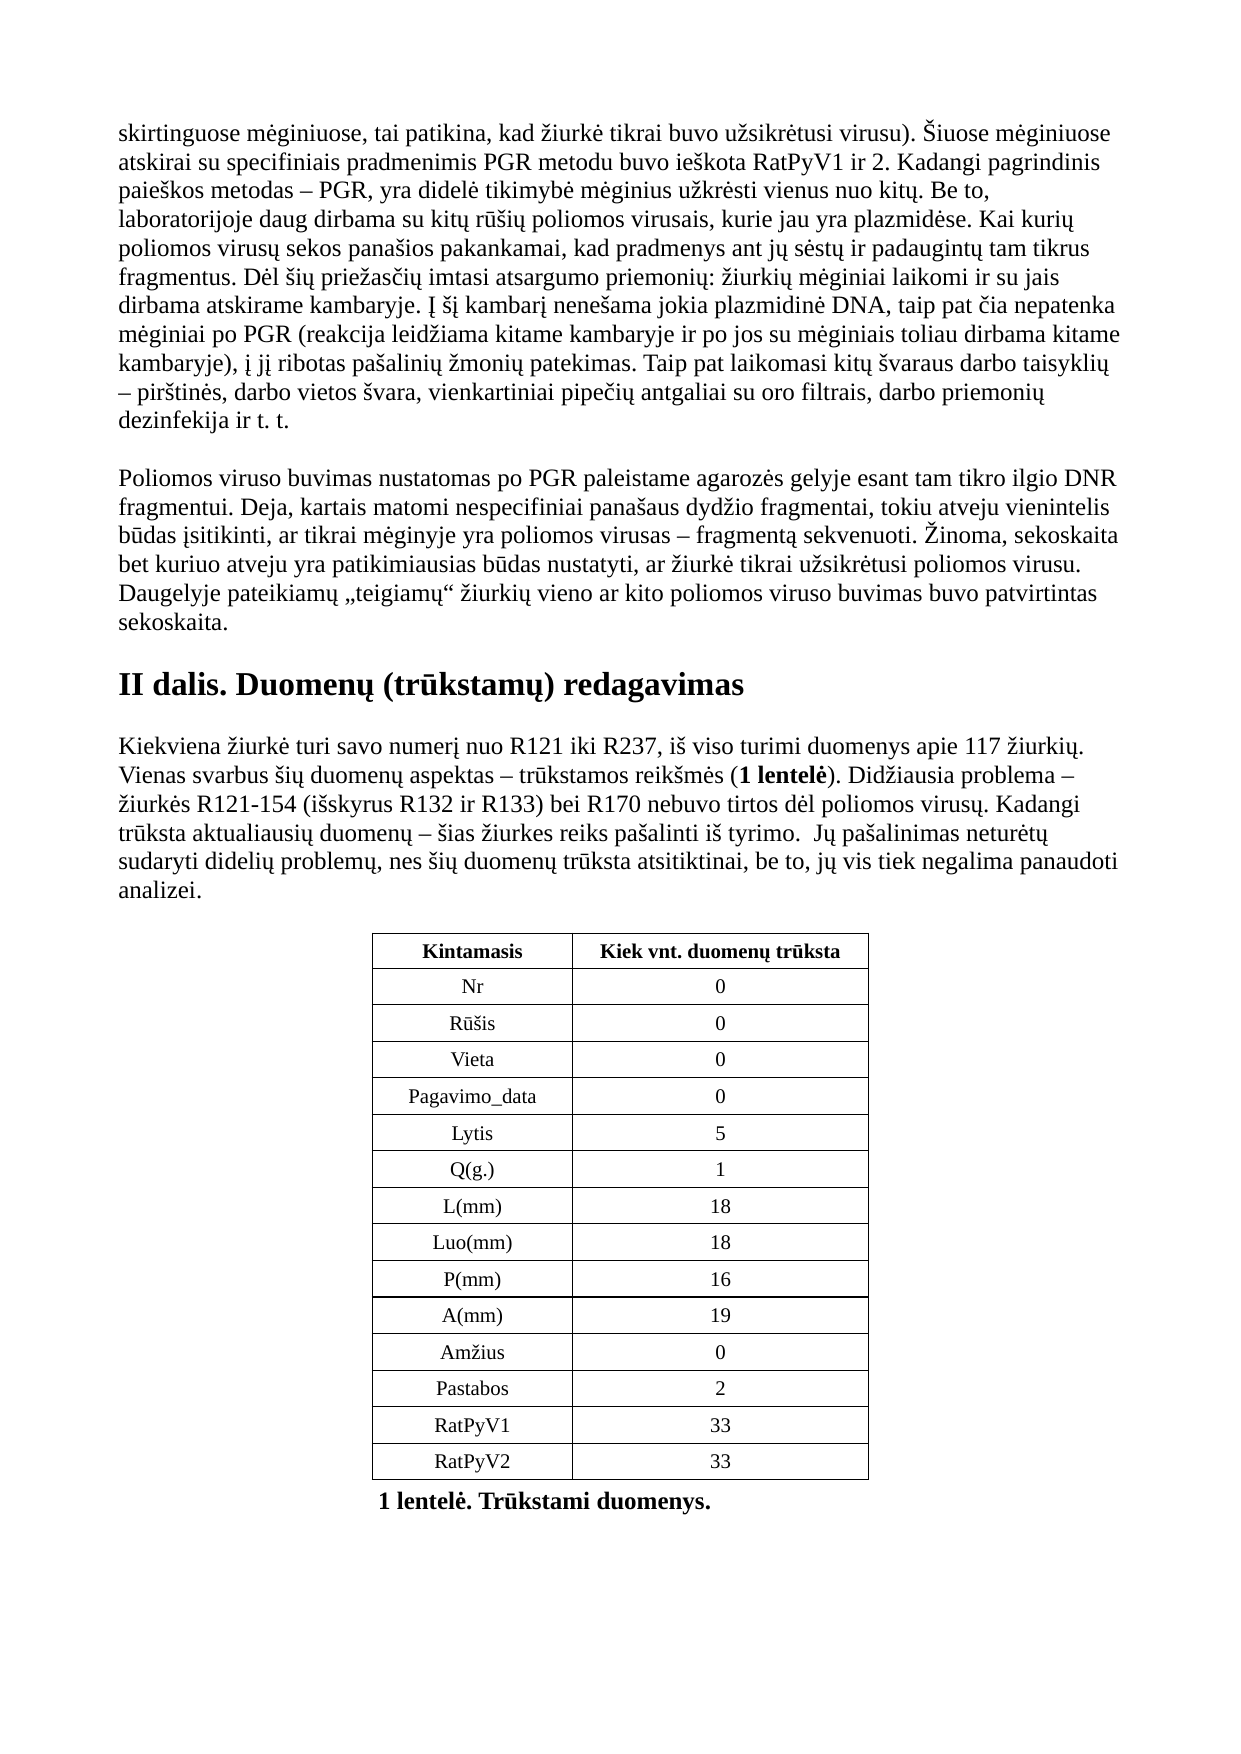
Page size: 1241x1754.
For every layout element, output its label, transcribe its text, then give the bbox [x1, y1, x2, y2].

table_cell Pagavimo_data [373, 1078, 572, 1114]
table_cell P(mm) [373, 1261, 572, 1296]
table_cell Lytis [373, 1115, 572, 1150]
table_cell 33 [573, 1444, 868, 1479]
table_cell 1 lentelė. Trūkstami duomenys. [372, 1480, 868, 1535]
table_cell RatPyV1 [373, 1407, 572, 1443]
text skirtinguose mėginiuose, tai patikina, kad žiurkė tikrai buvo užsikrėtusi virusu). Šiuose mėginiuose atskirai su specifiniais pradmenimis PGR metodu buvo ieškota RatPyV1 ir 2. Kadangi pagrindinis paieškos metodas – PGR, yra didelė tikimybė mėginius užkrėsti vienus nuo kitų. Be to, laboratorijoje daug dirbama su kitų rūšių poliomos virusais, kurie jau yra plazmidėse. Kai kurių poliomos virusų sekos panašios pakankamai, kad pradmenys ant jų sėstų ir padaugintų tam tikrus fragmentus. Dėl šių priežasčių imtasi atsargumo priemonių: žiurkių mėginiai laikomi ir su jais dirbama atskirame kambaryje. Į šį kambarį nenešama jokia plazmidinė DNA, taip pat čia nepatenka mėginiai po PGR (reakcija leidžiama kitame kambaryje ir po jos su mėginiais toliau dirbama kitame kambaryje), į jį ribotas pašalinių žmonių patekimas. Taip pat laikomasi kitų švaraus darbo taisyklių – pirštinės, darbo vietos švara, vienkartiniai pipečių antgaliai su oro filtrais, darbo priemonių dezinfekija ir t. t. [118, 118, 1122, 434]
table_header Kiek vnt. duomenų trūksta [573, 934, 868, 968]
table_cell Vieta [373, 1042, 572, 1077]
table_cell 2 [573, 1371, 868, 1406]
table_cell 0 [573, 969, 868, 1004]
table_cell Pastabos [373, 1371, 572, 1406]
table_cell Q(g.) [373, 1151, 572, 1187]
table_cell 0 [573, 1005, 868, 1041]
table_cell A(mm) [373, 1298, 572, 1333]
table_cell Luo(mm) [373, 1224, 572, 1260]
table_cell Amžius [373, 1334, 572, 1369]
table_cell 1 [573, 1151, 868, 1187]
text II dalis. Duomenų (trūkstamų) redagavimas [118, 664, 1122, 703]
table_cell 0 [573, 1334, 868, 1369]
table_cell 5 [573, 1115, 868, 1150]
table_cell Rūšis [373, 1005, 572, 1041]
table_cell 0 [573, 1042, 868, 1077]
table_cell 16 [573, 1261, 868, 1296]
table_cell 33 [573, 1407, 868, 1443]
text Vienas svarbus šių duomenų aspektas – trūkstamos reikšmės (1 lentelė). Didžiausia problema – žiurkės R121-154 (išskyrus R132 ir R133) bei R170 nebuvo tirtos dėl poliomos virusų. Kadangi trūksta aktualiausių duomenų – šias žiurkes reiks pašalinti iš tyrimo. Jų pašalinimas neturėtų sudaryti didelių problemų, nes šių duomenų trūksta atsitiktinai, be to, jų vis tiek negalima panaudoti analizei. [118, 760, 1122, 904]
table_header Kintamasis [373, 934, 572, 968]
table_cell L(mm) [373, 1188, 572, 1223]
table_cell RatPyV2 [373, 1444, 572, 1479]
text Kiekviena žiurkė turi savo numerį nuo R121 iki R237, iš viso turimi duomenys apie 117 žiurkių. [118, 731, 1122, 760]
text Poliomos viruso buvimas nustatomas po PGR paleistame agarozės gelyje esant tam tikro ilgio DNR fragmentui. Deja, kartais matomi nespecifiniai panašaus dydžio fragmentai, tokiu atveju vienintelis būdas įsitikinti, ar tikrai mėginyje yra poliomos virusas – fragmentą sekvenuoti. Žinoma, sekoskaita bet kuriuo atveju yra patikimiausias būdas nustatyti, ar žiurkė tikrai užsikrėtusi poliomos virusu. Daugelyje pateikiamų „teigiamų“ žiurkių vieno ar kito poliomos viruso buvimas buvo patvirtintas sekoskaita. [118, 463, 1122, 636]
table_cell 0 [573, 1078, 868, 1114]
table_cell 18 [573, 1224, 868, 1260]
table_cell Nr [373, 969, 572, 1004]
table_cell 18 [573, 1188, 868, 1223]
table_cell 19 [573, 1298, 868, 1333]
